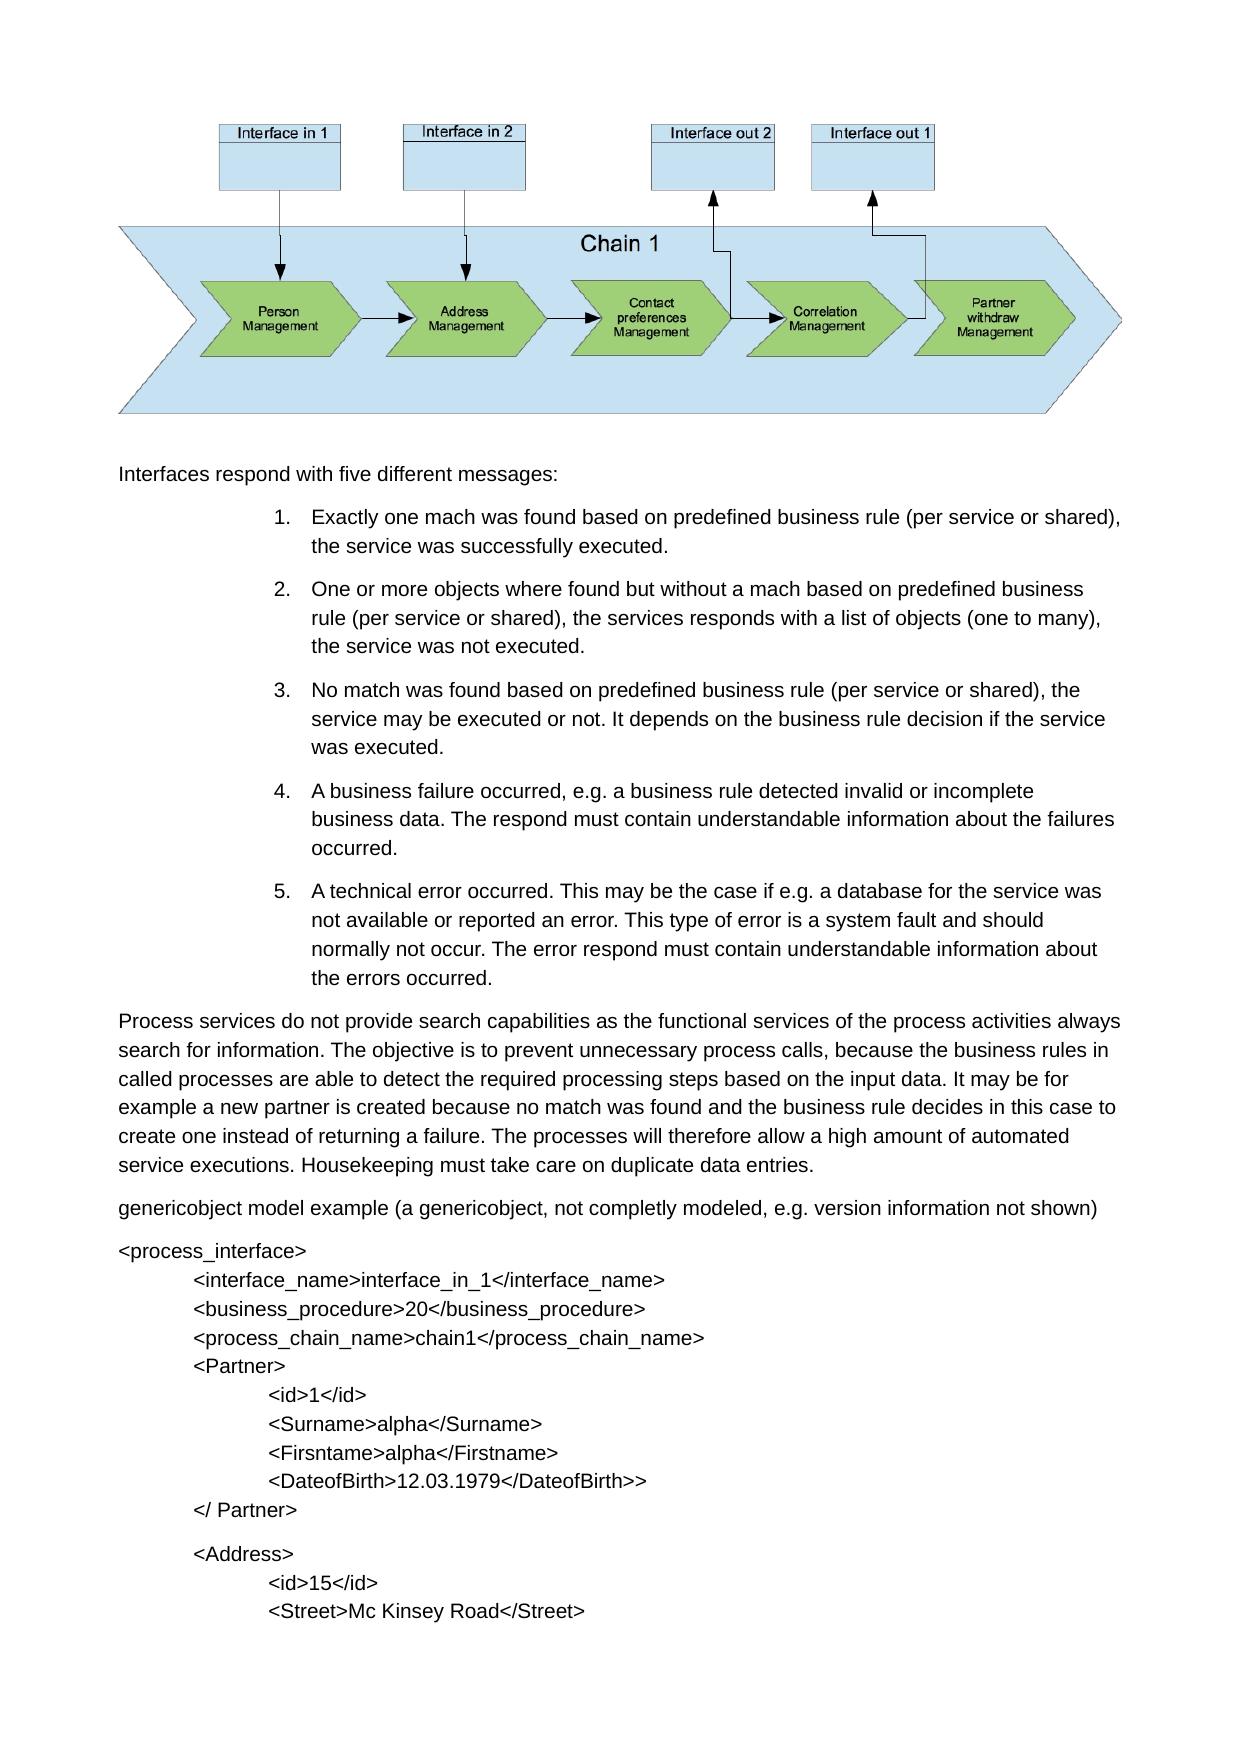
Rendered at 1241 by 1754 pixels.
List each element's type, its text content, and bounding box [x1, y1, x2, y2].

list No match was found based on predefined business rule (per service or shared), the service may be executed or not. It depends on the business rule decision if the service was executed. [274, 678, 1122, 759]
list A business failure occurred, e.g. a business rule detected invalid or incomplete business data. The respond must contain understandable information about the failures occurred. [274, 778, 1122, 860]
text <id>15</id> [118, 1570, 1122, 1594]
text <process_interface> [118, 1239, 1122, 1263]
text <Surname>alpha</Surname> [118, 1412, 1122, 1436]
list A technical error occurred. This may be the case if e.g. a database for the service was not available or reported an error. This type of error is a system fault and should normally not occur. The error respond must contain understandable information about the errors occurred. [274, 879, 1122, 989]
text Interfaces respond with five different messages: [118, 461, 1122, 485]
text </ Partner> [118, 1498, 1122, 1522]
list One or more objects where found but without a mach based on predefined business rule (per service or shared), the services responds with a list of objects (one to many), the service was not executed. [274, 577, 1122, 658]
text <id>1</id> [118, 1383, 1122, 1407]
list Exactly one mach was found based on predefined business rule (per service or shared), the service was successfully executed. [274, 505, 1122, 557]
text <interface_name>interface_in_1</interface_name> [118, 1268, 1122, 1292]
text <Firsntame>alpha</Firstname> [118, 1441, 1122, 1464]
text Process services do not provide search capabilities as the functional services of the process activities always search for information. The objective is to prevent unnecessary process calls, because the business rules in called processes are able to detect the required processing steps based on the input data. It may be for example a new partner is created because no match was found and the business rule decides in this case to create one instead of returning a failure. The processes will therefore allow a high amount of automated service executions. Housekeeping must take care on duplicate data entries. [118, 1009, 1122, 1177]
text genericobject model example (a genericobject, not completly modeled, e.g. version information not shown) [118, 1196, 1122, 1220]
text <Partner> [118, 1354, 1122, 1378]
text <process_chain_name>chain1</process_chain_name> [118, 1326, 1122, 1349]
text <DateofBirth>12.03.1979</DateofBirth>> [118, 1469, 1122, 1493]
text <business_procedure>20</business_procedure> [118, 1297, 1122, 1321]
text <Street>Mc Kinsey Road</Street> [118, 1599, 1122, 1623]
text <Address> [118, 1542, 1122, 1566]
picture [118, 118, 1123, 414]
